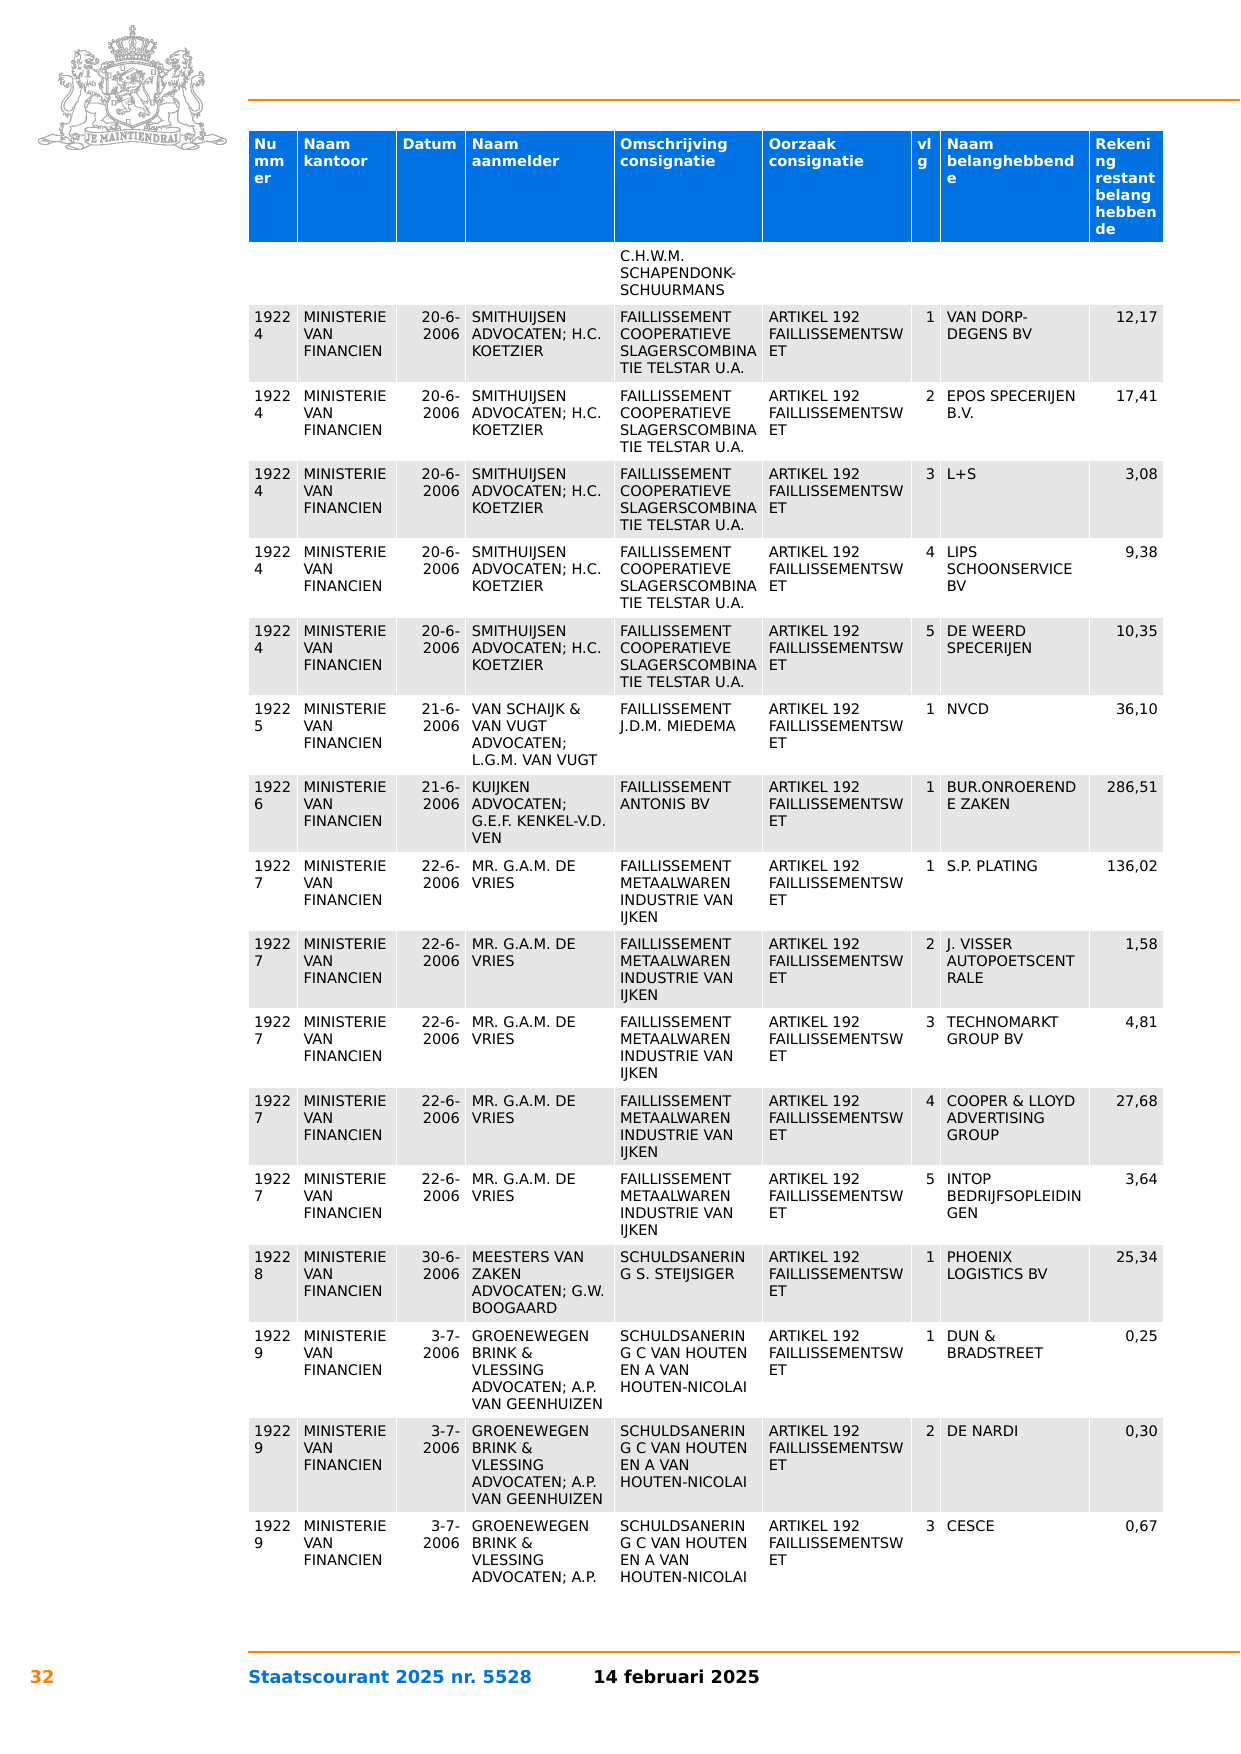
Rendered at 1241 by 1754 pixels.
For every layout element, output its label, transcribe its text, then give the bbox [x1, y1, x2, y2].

table_cell 21-6-2006 [397, 696, 465, 773]
table_cell [763, 243, 911, 303]
table_cell J. VISSER AUTOPOETSCENTRALE [941, 931, 1089, 1008]
table_cell COOPER & LLOYD ADVERTISING GROUP [941, 1088, 1089, 1165]
table_cell 19224 [249, 305, 297, 382]
table_cell MINISTERIE VAN FINANCIEN [298, 1323, 396, 1417]
table_cell 22-6-2006 [397, 1088, 465, 1165]
table_cell 19224 [249, 383, 297, 460]
table_cell MINISTERIE VAN FINANCIEN [298, 1514, 396, 1591]
table_cell ARTIKEL 192 FAILLISSEMENTSWET [763, 383, 911, 460]
table_cell ARTIKEL 192 FAILLISSEMENTSWET [763, 540, 911, 617]
table_cell MINISTERIE VAN FINANCIEN [298, 1418, 396, 1512]
table_cell 286,51 [1090, 775, 1163, 852]
table_cell FAILLISSEMENT ANTONIS BV [615, 775, 762, 852]
table_cell [249, 243, 297, 303]
table_cell SMITHUIJSEN ADVOCATEN; H.C. KOETZIER [466, 540, 614, 617]
table_cell BUR.ONROERENDE ZAKEN [941, 775, 1089, 852]
table_cell GROENEWEGEN BRINK & VLESSING ADVOCATEN; A.P. VAN GEENHUIZEN [466, 1418, 614, 1512]
table_cell MEESTERS VAN ZAKEN ADVOCATEN; G.W. BOOGAARD [466, 1245, 614, 1322]
table_cell 19227 [249, 1010, 297, 1087]
table_cell [298, 243, 396, 303]
table_cell 0,30 [1090, 1418, 1163, 1512]
table_cell ARTIKEL 192 FAILLISSEMENTSWET [763, 1323, 911, 1417]
table_cell 1 [912, 696, 940, 773]
table_cell C.H.W.M. SCHAPENDONK-SCHUURMANS [615, 243, 762, 303]
table_cell MINISTERIE VAN FINANCIEN [298, 1166, 396, 1243]
table_cell LIPS SCHOONSERVICE BV [941, 540, 1089, 617]
table_cell VAN DORP-DEGENS BV [941, 305, 1089, 382]
table_cell ARTIKEL 192 FAILLISSEMENTSWET [763, 1010, 911, 1087]
table_cell 3 [912, 1010, 940, 1087]
table_cell PHOENIX LOGISTICS BV [941, 1245, 1089, 1322]
table_cell FAILLISSEMENT COOPERATIEVE SLAGERSCOMBINATIE TELSTAR U.A. [615, 383, 762, 460]
table_cell 20-6-2006 [397, 618, 465, 695]
table_cell 1 [912, 853, 940, 930]
table_cell 5 [912, 1166, 940, 1243]
table_cell 19224 [249, 618, 297, 695]
table_cell 136,02 [1090, 853, 1163, 930]
table_cell 1 [912, 1323, 940, 1417]
table_cell ARTIKEL 192 FAILLISSEMENTSWET [763, 775, 911, 852]
table_cell INTOP BEDRIJFSOPLEIDINGEN [941, 1166, 1089, 1243]
table_cell 4 [912, 1088, 940, 1165]
table_cell MINISTERIE VAN FINANCIEN [298, 461, 396, 538]
table_cell MINISTERIE VAN FINANCIEN [298, 775, 396, 852]
table_cell VAN SCHAIJK & VAN VUGT ADVOCATEN; L.G.M. VAN VUGT [466, 696, 614, 773]
table_cell SCHULDSANERING C VAN HOUTEN EN A VAN HOUTEN-NICOLAI [615, 1418, 762, 1512]
table_cell 0,67 [1090, 1514, 1163, 1591]
table_cell 19225 [249, 696, 297, 773]
table_cell 9,38 [1090, 540, 1163, 617]
table_cell 1 [912, 1245, 940, 1322]
table_cell EPOS SPECERIJEN B.V. [941, 383, 1089, 460]
table_cell MINISTERIE VAN FINANCIEN [298, 696, 396, 773]
table_cell MINISTERIE VAN FINANCIEN [298, 853, 396, 930]
table_header Datum [397, 131, 465, 242]
table_header Naam belanghebbende [941, 131, 1089, 242]
table_cell MINISTERIE VAN FINANCIEN [298, 305, 396, 382]
table_header Nummer [249, 131, 297, 242]
table_cell SCHULDSANERING C VAN HOUTEN EN A VAN HOUTEN-NICOLAI [615, 1514, 762, 1591]
table_cell SMITHUIJSEN ADVOCATEN; H.C. KOETZIER [466, 305, 614, 382]
table_cell 3,08 [1090, 461, 1163, 538]
table_cell MR. G.A.M. DE VRIES [466, 931, 614, 1008]
table_cell ARTIKEL 192 FAILLISSEMENTSWET [763, 305, 911, 382]
table_cell FAILLISSEMENT METAALWAREN INDUSTRIE VAN IJKEN [615, 853, 762, 930]
table_cell DE WEERD SPECERIJEN [941, 618, 1089, 695]
table_cell CESCE [941, 1514, 1089, 1591]
table_cell 3 [912, 1514, 940, 1591]
table_cell 3,64 [1090, 1166, 1163, 1243]
table_cell 19227 [249, 931, 297, 1008]
table_cell 25,34 [1090, 1245, 1163, 1322]
picture [38, 25, 227, 150]
table_cell MINISTERIE VAN FINANCIEN [298, 931, 396, 1008]
table_cell NVCD [941, 696, 1089, 773]
table_cell 19227 [249, 1166, 297, 1243]
table_cell MINISTERIE VAN FINANCIEN [298, 383, 396, 460]
table_cell 19227 [249, 853, 297, 930]
table_cell MR. G.A.M. DE VRIES [466, 1166, 614, 1243]
table_cell 20-6-2006 [397, 540, 465, 617]
table_cell 4 [912, 540, 940, 617]
table_cell 20-6-2006 [397, 461, 465, 538]
table_cell MINISTERIE VAN FINANCIEN [298, 540, 396, 617]
table_cell MINISTERIE VAN FINANCIEN [298, 1010, 396, 1087]
table_cell 3-7-2006 [397, 1418, 465, 1512]
table_cell ARTIKEL 192 FAILLISSEMENTSWET [763, 1088, 911, 1165]
table_cell 2 [912, 931, 940, 1008]
table_cell FAILLISSEMENT J.D.M. MIEDEMA [615, 696, 762, 773]
table_cell FAILLISSEMENT COOPERATIEVE SLAGERSCOMBINATIE TELSTAR U.A. [615, 305, 762, 382]
table_cell SMITHUIJSEN ADVOCATEN; H.C. KOETZIER [466, 618, 614, 695]
table_cell [1090, 243, 1163, 303]
table_cell [941, 243, 1089, 303]
table_cell FAILLISSEMENT METAALWAREN INDUSTRIE VAN IJKEN [615, 1088, 762, 1165]
table_cell ARTIKEL 192 FAILLISSEMENTSWET [763, 1245, 911, 1322]
table_cell TECHNOMARKT GROUP BV [941, 1010, 1089, 1087]
table_cell 3-7-2006 [397, 1323, 465, 1417]
table_header Oorzaak consignatie [763, 131, 911, 242]
table_cell 19229 [249, 1323, 297, 1417]
table_cell 2 [912, 1418, 940, 1512]
table_cell FAILLISSEMENT METAALWAREN INDUSTRIE VAN IJKEN [615, 931, 762, 1008]
table_cell SCHULDSANERING S. STEIJSIGER [615, 1245, 762, 1322]
table_cell 36,10 [1090, 696, 1163, 773]
table_cell MINISTERIE VAN FINANCIEN [298, 618, 396, 695]
table_cell 2 [912, 383, 940, 460]
table_cell ARTIKEL 192 FAILLISSEMENTSWET [763, 931, 911, 1008]
table_cell SMITHUIJSEN ADVOCATEN; H.C. KOETZIER [466, 383, 614, 460]
table_cell MR. G.A.M. DE VRIES [466, 853, 614, 930]
table_cell MINISTERIE VAN FINANCIEN [298, 1245, 396, 1322]
table_cell DUN & BRADSTREET [941, 1323, 1089, 1417]
table_cell 3 [912, 461, 940, 538]
table_cell FAILLISSEMENT COOPERATIEVE SLAGERSCOMBINATIE TELSTAR U.A. [615, 540, 762, 617]
table_cell [912, 243, 940, 303]
table_cell 19229 [249, 1514, 297, 1591]
table_cell 1 [912, 775, 940, 852]
table_cell 0,25 [1090, 1323, 1163, 1417]
table_cell 22-6-2006 [397, 1166, 465, 1243]
table_cell 12,17 [1090, 305, 1163, 382]
table_cell FAILLISSEMENT METAALWAREN INDUSTRIE VAN IJKEN [615, 1166, 762, 1243]
table_cell 19224 [249, 461, 297, 538]
table_cell ARTIKEL 192 FAILLISSEMENTSWET [763, 618, 911, 695]
table_cell GROENEWEGEN BRINK & VLESSING ADVOCATEN; A.P. VAN GEENHUIZEN [466, 1323, 614, 1417]
table_cell ARTIKEL 192 FAILLISSEMENTSWET [763, 696, 911, 773]
table_cell ARTIKEL 192 FAILLISSEMENTSWET [763, 1514, 911, 1591]
table_cell MR. G.A.M. DE VRIES [466, 1088, 614, 1165]
table_cell ARTIKEL 192 FAILLISSEMENTSWET [763, 1418, 911, 1512]
table_header Naam kantoor [298, 131, 396, 242]
table_cell 10,35 [1090, 618, 1163, 695]
table_cell 30-6-2006 [397, 1245, 465, 1322]
table_cell FAILLISSEMENT COOPERATIEVE SLAGERSCOMBINATIE TELSTAR U.A. [615, 461, 762, 538]
table_header Omschrijving consignatie [615, 131, 762, 242]
table_cell 5 [912, 618, 940, 695]
table_cell L+S [941, 461, 1089, 538]
table_cell [397, 243, 465, 303]
table_cell 22-6-2006 [397, 853, 465, 930]
table_cell 19224 [249, 540, 297, 617]
table_cell KUIJKEN ADVOCATEN; G.E.F. KENKEL-V.D. VEN [466, 775, 614, 852]
table_header Rekening restant belanghebbende [1090, 131, 1163, 242]
table_cell MINISTERIE VAN FINANCIEN [298, 1088, 396, 1165]
table_cell 19226 [249, 775, 297, 852]
table_cell GROENEWEGEN BRINK & VLESSING ADVOCATEN; A.P. [466, 1514, 614, 1591]
table_header Naam aanmelder [466, 131, 614, 242]
table_cell 21-6-2006 [397, 775, 465, 852]
table_cell MR. G.A.M. DE VRIES [466, 1010, 614, 1087]
table_cell ARTIKEL 192 FAILLISSEMENTSWET [763, 1166, 911, 1243]
table_cell 17,41 [1090, 383, 1163, 460]
table_cell ARTIKEL 192 FAILLISSEMENTSWET [763, 853, 911, 930]
table_cell SCHULDSANERING C VAN HOUTEN EN A VAN HOUTEN-NICOLAI [615, 1323, 762, 1417]
table_cell FAILLISSEMENT METAALWAREN INDUSTRIE VAN IJKEN [615, 1010, 762, 1087]
table_cell [466, 243, 614, 303]
table_cell SMITHUIJSEN ADVOCATEN; H.C. KOETZIER [466, 461, 614, 538]
table_cell 4,81 [1090, 1010, 1163, 1087]
table_cell FAILLISSEMENT COOPERATIEVE SLAGERSCOMBINATIE TELSTAR U.A. [615, 618, 762, 695]
table_cell 20-6-2006 [397, 383, 465, 460]
table_cell 19227 [249, 1088, 297, 1165]
table_cell S.P. PLATING [941, 853, 1089, 930]
table_header vlg [912, 131, 940, 242]
table_cell 27,68 [1090, 1088, 1163, 1165]
table_cell 19228 [249, 1245, 297, 1322]
table_cell DE NARDI [941, 1418, 1089, 1512]
table_cell 1,58 [1090, 931, 1163, 1008]
table_cell 1 [912, 305, 940, 382]
table_cell 19229 [249, 1418, 297, 1512]
table_cell 22-6-2006 [397, 931, 465, 1008]
table_cell 20-6-2006 [397, 305, 465, 382]
table_cell 22-6-2006 [397, 1010, 465, 1087]
table_cell 3-7-2006 [397, 1514, 465, 1591]
table_cell ARTIKEL 192 FAILLISSEMENTSWET [763, 461, 911, 538]
